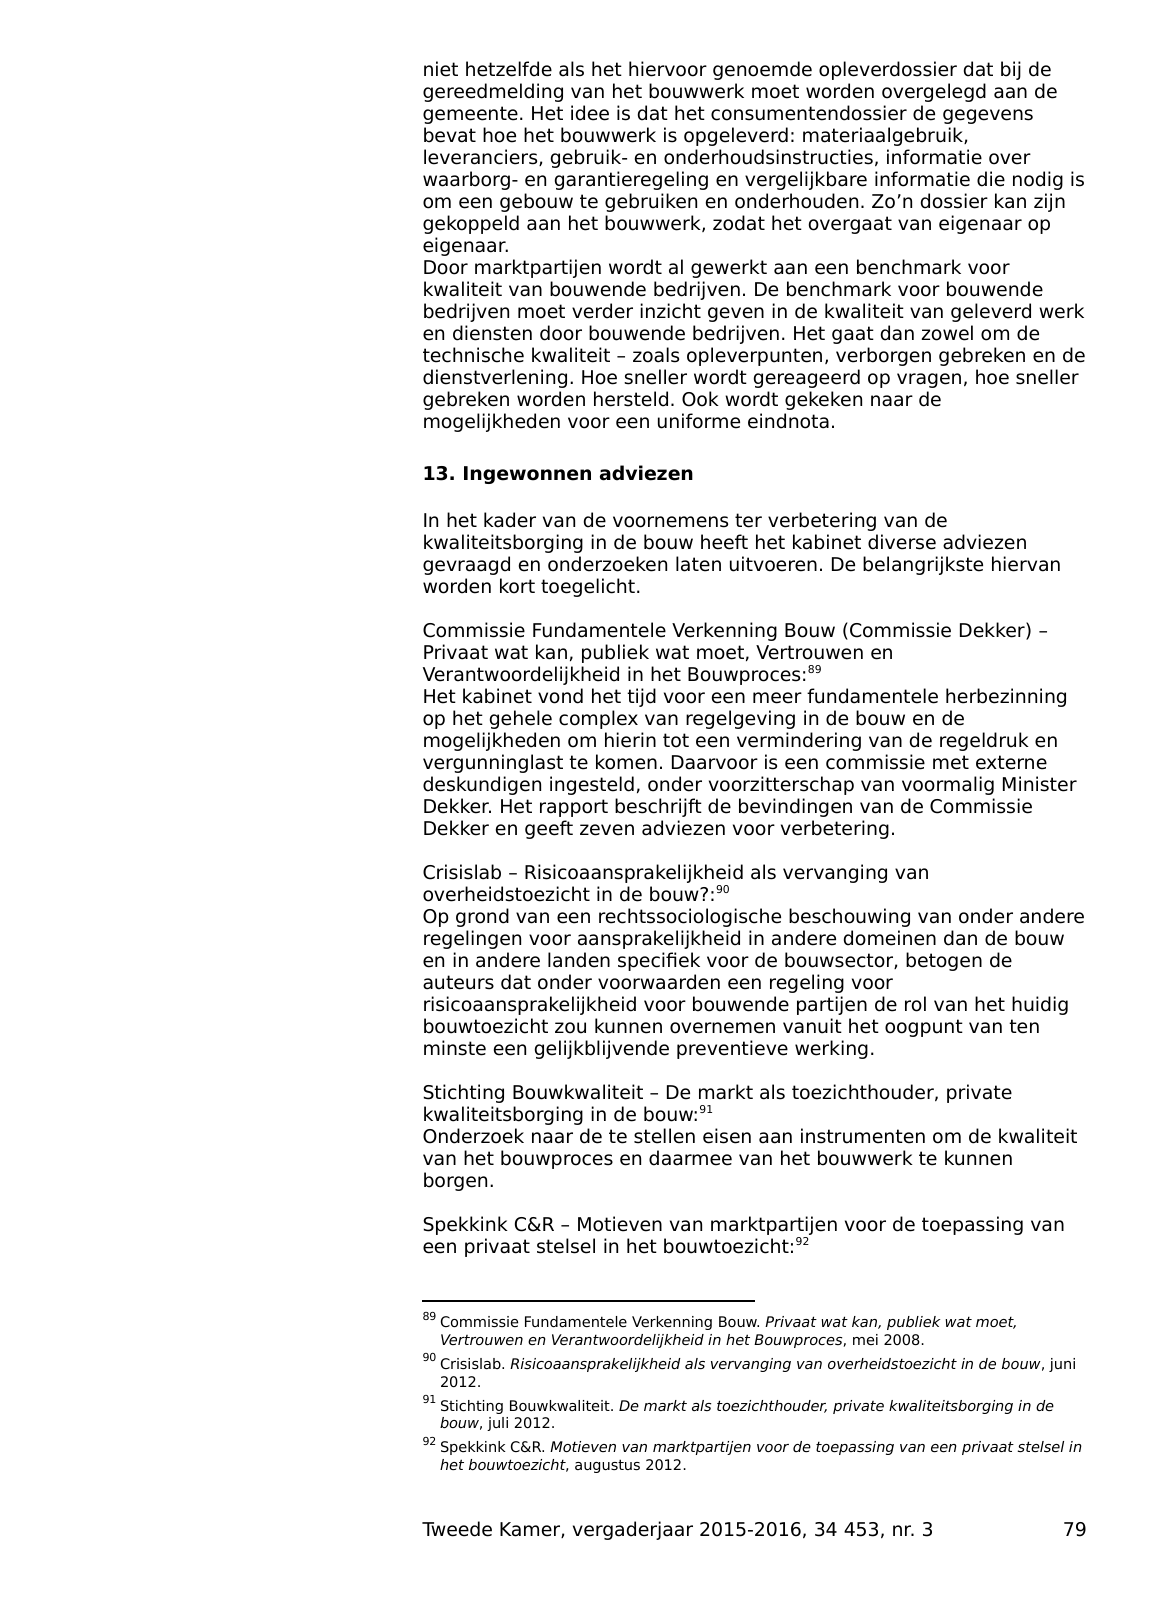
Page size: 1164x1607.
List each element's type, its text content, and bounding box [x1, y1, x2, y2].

text Crisislab. Risicoaansprakelijkheid als vervanging van overheidstoezicht in de bouw, juni 2012. [422, 1352, 1087, 1391]
text Spekkink C&R. Motieven van marktpartijen voor de toepassing van een privaat stelsel in het bouwtoezicht, augustus 2012. [422, 1435, 1087, 1474]
text Crisislab – Risicoaansprakelijkheid als vervanging van overheidstoezicht in de bouw?: [422, 862, 1087, 906]
text Op grond van een rechtssociologische beschouwing van onder andere regelingen voor aansprakelijkheid in andere domeinen dan de bouw en in andere landen specifiek voor de bouwsector, betogen de auteurs dat onder voorwaarden een regeling voor risicoaansprakelijkheid voor bouwende partijen de rol van het huidig bouwtoezicht zou kunnen overnemen vanuit het oogpunt van ten minste een gelijkblijvende preventieve werking. [422, 906, 1087, 1059]
text niet hetzelfde als het hiervoor genoemde opleverdossier dat bij de gereedmelding van het bouwwerk moet worden overgelegd aan de gemeente. Het idee is dat het consumentendossier de gegevens bevat hoe het bouwwerk is opgeleverd: materiaalgebruik, leveranciers, gebruik- en onderhoudsinstructies, informatie over waarborg- en garantieregeling en vergelijkbare informatie die nodig is om een gebouw te gebruiken en onderhouden. Zo’n dossier kan zijn gekoppeld aan het bouwwerk, zodat het overgaat van eigenaar op eigenaar. [422, 59, 1087, 257]
text Onderzoek naar de te stellen eisen aan instrumenten om de kwaliteit van het bouwproces en daarmee van het bouwwerk te kunnen borgen. [422, 1126, 1087, 1192]
text Commissie Fundamentele Verkenning Bouw (Commissie Dekker) – Privaat wat kan, publiek wat moet, Vertrouwen en Verantwoordelijkheid in het Bouwproces: [422, 620, 1087, 686]
text Commissie Fundamentele Verkenning Bouw. Privaat wat kan, publiek wat moet, Vertrouwen en Verantwoordelijkheid in het Bouwproces, mei 2008. [422, 1310, 1087, 1349]
text Stichting Bouwkwaliteit – De markt als toezichthouder, private kwaliteitsborging in de bouw: [422, 1082, 1087, 1126]
text In het kader van de voornemens ter verbetering van de kwaliteitsborging in de bouw heeft het kabinet diverse adviezen gevraagd en onderzoeken laten uitvoeren. De belangrijkste hiervan worden kort toegelicht. [422, 510, 1087, 598]
text Spekkink C&R – Motieven van marktpartijen voor de toepassing van een privaat stelsel in het bouwtoezicht: [422, 1214, 1087, 1258]
subtitle 13. Ingewonnen adviezen [422, 463, 1087, 485]
text Het kabinet vond het tijd voor een meer fundamentele herbezinning op het gehele complex van regelgeving in de bouw en de mogelijkheden om hierin tot een vermindering van de regeldruk en vergunninglast te komen. Daarvoor is een commissie met externe deskundigen ingesteld, onder voorzitterschap van voormalig Minister Dekker. Het rapport beschrijft de bevindingen van de Commissie Dekker en geeft zeven adviezen voor verbetering. [422, 686, 1087, 839]
text Stichting Bouwkwaliteit. De markt als toezichthouder, private kwaliteitsborging in de bouw, juli 2012. [422, 1393, 1087, 1432]
text Door marktpartijen wordt al gewerkt aan een benchmark voor kwaliteit van bouwende bedrijven. De benchmark voor bouwende bedrijven moet verder inzicht geven in de kwaliteit van geleverd werk en diensten door bouwende bedrijven. Het gaat dan zowel om de technische kwaliteit – zoals opleverpunten, verborgen gebreken en de dienstverlening. Hoe sneller wordt gereageerd op vragen, hoe sneller gebreken worden hersteld. Ook wordt gekeken naar de mogelijkheden voor een uniforme eindnota. [422, 257, 1087, 433]
